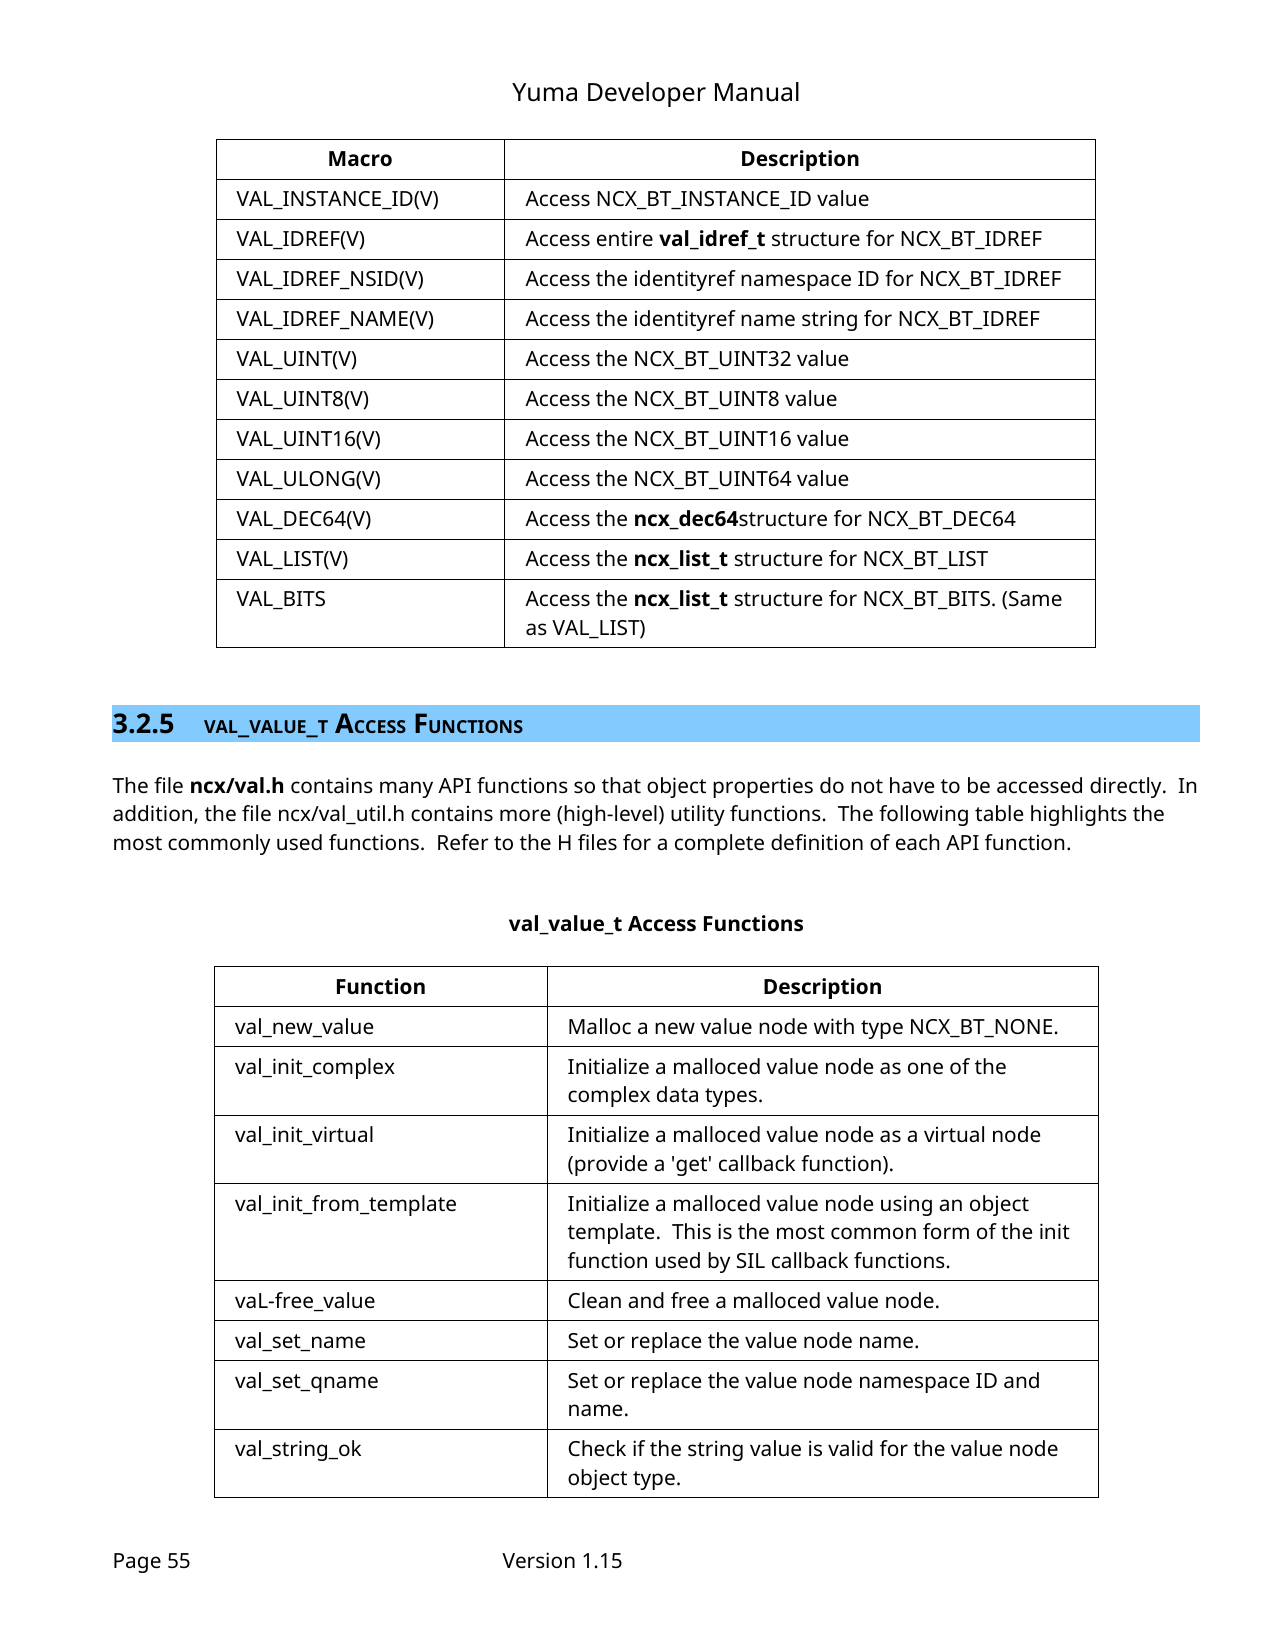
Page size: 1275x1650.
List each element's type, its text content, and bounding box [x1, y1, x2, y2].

table_cell Access the NCX_BT_UINT32 value [505, 340, 1095, 378]
table_cell Access the identityref name string for NCX_BT_IDREF [505, 300, 1095, 338]
table_cell VAL_IDREF_NAME(V) [217, 300, 504, 338]
table_cell val_set_name [215, 1321, 547, 1360]
table_cell VAL_DEC64(V) [217, 500, 504, 538]
subtitle val_value_t Access Functions [127, 909, 1185, 938]
table_cell Initialize a malloced value node as a virtual node (provide a 'get' callback function). [548, 1116, 1098, 1183]
table_cell Access the NCX_BT_UINT16 value [505, 420, 1095, 458]
table_cell val_init_virtual [215, 1116, 547, 1183]
table_cell Clean and free a malloced value node. [548, 1281, 1098, 1320]
table_cell Access the ncx_dec64structure for NCX_BT_DEC64 [505, 500, 1095, 538]
table_cell Set or replace the value node namespace ID and name. [548, 1361, 1098, 1428]
table_cell Access entire val_idref_t structure for NCX_BT_IDREF [505, 220, 1095, 258]
table_cell vaL-free_value [215, 1281, 547, 1320]
subtitle val_value_t Access Functions [112, 705, 1200, 742]
table_cell Access the ncx_list_t structure for NCX_BT_LIST [505, 540, 1095, 578]
table_cell VAL_BITS [217, 580, 504, 647]
table_cell val_init_from_template [215, 1184, 547, 1280]
table_cell VAL_UINT16(V) [217, 420, 504, 458]
table_cell Access NCX_BT_INSTANCE_ID value [505, 180, 1095, 218]
table_cell VAL_ULONG(V) [217, 460, 504, 498]
table_cell VAL_UINT(V) [217, 340, 504, 378]
table_cell Access the NCX_BT_UINT64 value [505, 460, 1095, 498]
table_cell VAL_INSTANCE_ID(V) [217, 180, 504, 218]
table_header Function [215, 967, 547, 1006]
table_cell Access the identityref namespace ID for NCX_BT_IDREF [505, 260, 1095, 298]
table_cell Initialize a malloced value node using an object template. This is the most common form of the init function used by SIL callback functions. [548, 1184, 1098, 1280]
table_cell Access the ncx_list_t structure for NCX_BT_BITS. (Same as VAL_LIST) [505, 580, 1095, 647]
table_cell Set or replace the value node name. [548, 1321, 1098, 1360]
text The file ncx/val.h contains many API functions so that object properties do not have to be accessed directly. In addition, the file ncx/val_util.h contains more (high-level) utility functions. The following table highlights the most commonly used functions. Refer to the H files for a complete definition of each API function. [112, 771, 1200, 856]
table_cell VAL_UINT8(V) [217, 380, 504, 418]
table_cell Initialize a malloced value node as one of the complex data types. [548, 1047, 1098, 1115]
table_cell val_new_value [215, 1007, 547, 1046]
table_cell VAL_IDREF_NSID(V) [217, 260, 504, 298]
table_cell Check if the string value is valid for the value node object type. [548, 1430, 1098, 1497]
table_header Description [548, 967, 1098, 1006]
table_cell VAL_IDREF(V) [217, 220, 504, 258]
table_cell val_init_complex [215, 1047, 547, 1115]
table_cell Access the NCX_BT_UINT8 value [505, 380, 1095, 418]
table_cell val_set_qname [215, 1361, 547, 1428]
table_cell VAL_LIST(V) [217, 540, 504, 578]
table_header Macro [217, 140, 504, 178]
table_header Description [505, 140, 1095, 178]
table_cell Malloc a new value node with type NCX_BT_NONE. [548, 1007, 1098, 1046]
table_cell val_string_ok [215, 1430, 547, 1497]
